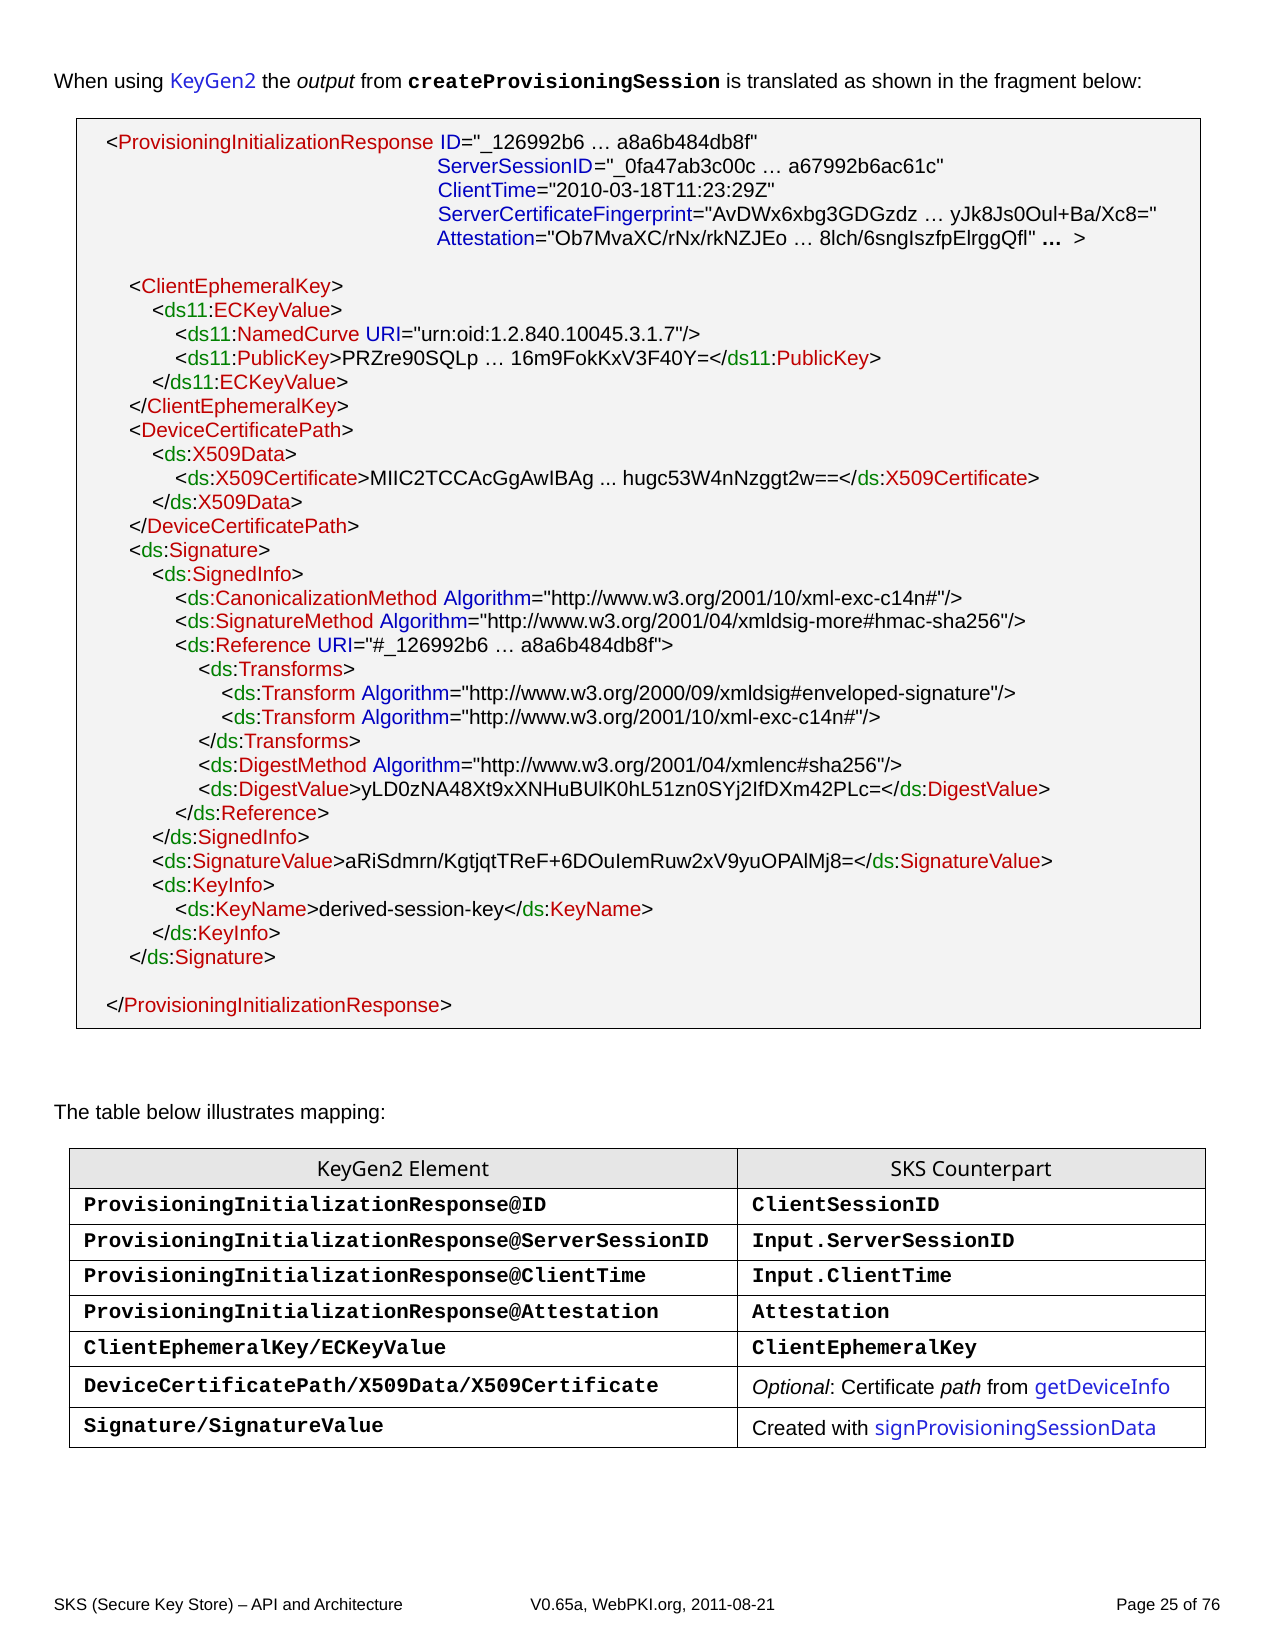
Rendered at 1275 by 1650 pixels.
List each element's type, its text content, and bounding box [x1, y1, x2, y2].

text The table below illustrates mapping: [54, 1100, 1221, 1148]
table_cell ProvisioningInitializationResponse@ServerSessionID [70, 1225, 737, 1259]
table_header KeyGen2 Element [70, 1149, 737, 1188]
text When using KeyGen2 the output from createProvisioningSession is translated as shown in the fragment below: [54, 66, 1221, 118]
table_cell DeviceCertificatePath/X509Data/X509Certificate [70, 1367, 737, 1407]
table_cell ProvisioningInitializationResponse@ID [70, 1189, 737, 1224]
table_cell ProvisioningInitializationResponse@Attestation [70, 1296, 737, 1331]
table_cell ClientSessionID [738, 1189, 1205, 1224]
table_cell Optional: Certificate path from getDeviceInfo [738, 1367, 1205, 1407]
table_cell Input.ServerSessionID [738, 1225, 1205, 1259]
table_cell Attestation [738, 1296, 1205, 1331]
table_cell ClientEphemeralKey/ECKeyValue [70, 1332, 737, 1366]
table_header SKS Counterpart [738, 1149, 1205, 1188]
table_cell ClientEphemeralKey [738, 1332, 1205, 1366]
table_cell Created with signProvisioningSessionData [738, 1408, 1205, 1447]
table_header <ProvisioningInitializationResponse ID="_126992b6 … a8a6b484db8f" ServerSessionID="_0fa47ab3c00c … a67992b6ac61c" ClientTime="2010-03-18T11:23:29Z" ServerCertificateFingerprint="AvDWx6xbg3GDGzdz … yJk8Js0Oul+Ba/Xc8=" Attestation="Ob7MvaXC/rNx/rkNZJEo … 8lch/6sngIszfpElrggQfl" … > <ClientEphemeralKey> <ds11:ECKeyValue> <ds11:NamedCurve URI="urn:oid:1.2.840.10045.3.1.7"/> <ds11:PublicKey>PRZre90SQLp … 16m9FokKxV3F40Y=</ds11:PublicKey> </ds11:ECKeyValue> </ClientEphemeralKey> <DeviceCertificatePath> <ds:X509Data> <ds:X509Certificate>MIIC2TCCAcGgAwIBAg ... hugc53W4nNzggt2w==</ds:X509Certificate> </ds:X509Data> </DeviceCertificatePath> <ds:Signature> <ds:SignedInfo> <ds:CanonicalizationMethod Algorithm="http://www.w3.org/2001/10/xml-exc-c14n#"/> <ds:SignatureMethod Algorithm="http://www.w3.org/2001/04/xmldsig-more#hmac-sha256"/> <ds:Reference URI="#_126992b6 … a8a6b484db8f"> <ds:Transforms> <ds:Transform Algorithm="http://www.w3.org/2000/09/xmldsig#enveloped-signature"/> <ds:Transform Algorithm="http://www.w3.org/2001/10/xml-exc-c14n#"/> </ds:Transforms> <ds:DigestMethod Algorithm="http://www.w3.org/2001/04/xmlenc#sha256"/> <ds:DigestValue>yLD0zNA48Xt9xXNHuBUlK0hL51zn0SYj2IfDXm42PLc=</ds:DigestValue> </ds:Reference> </ds:SignedInfo> <ds:SignatureValue>aRiSdmrn/KgtjqtTReF+6DOuIemRuw2xV9yuOPAlMj8=</ds:SignatureValue> <ds:KeyInfo> <ds:KeyName>derived-session-key</ds:KeyName> </ds:KeyInfo> </ds:Signature> </ProvisioningInitializationResponse> [77, 119, 1200, 1028]
table_cell Input.ClientTime [738, 1261, 1205, 1295]
table_cell ProvisioningInitializationResponse@ClientTime [70, 1261, 737, 1295]
table_cell Signature/SignatureValue [70, 1408, 737, 1447]
